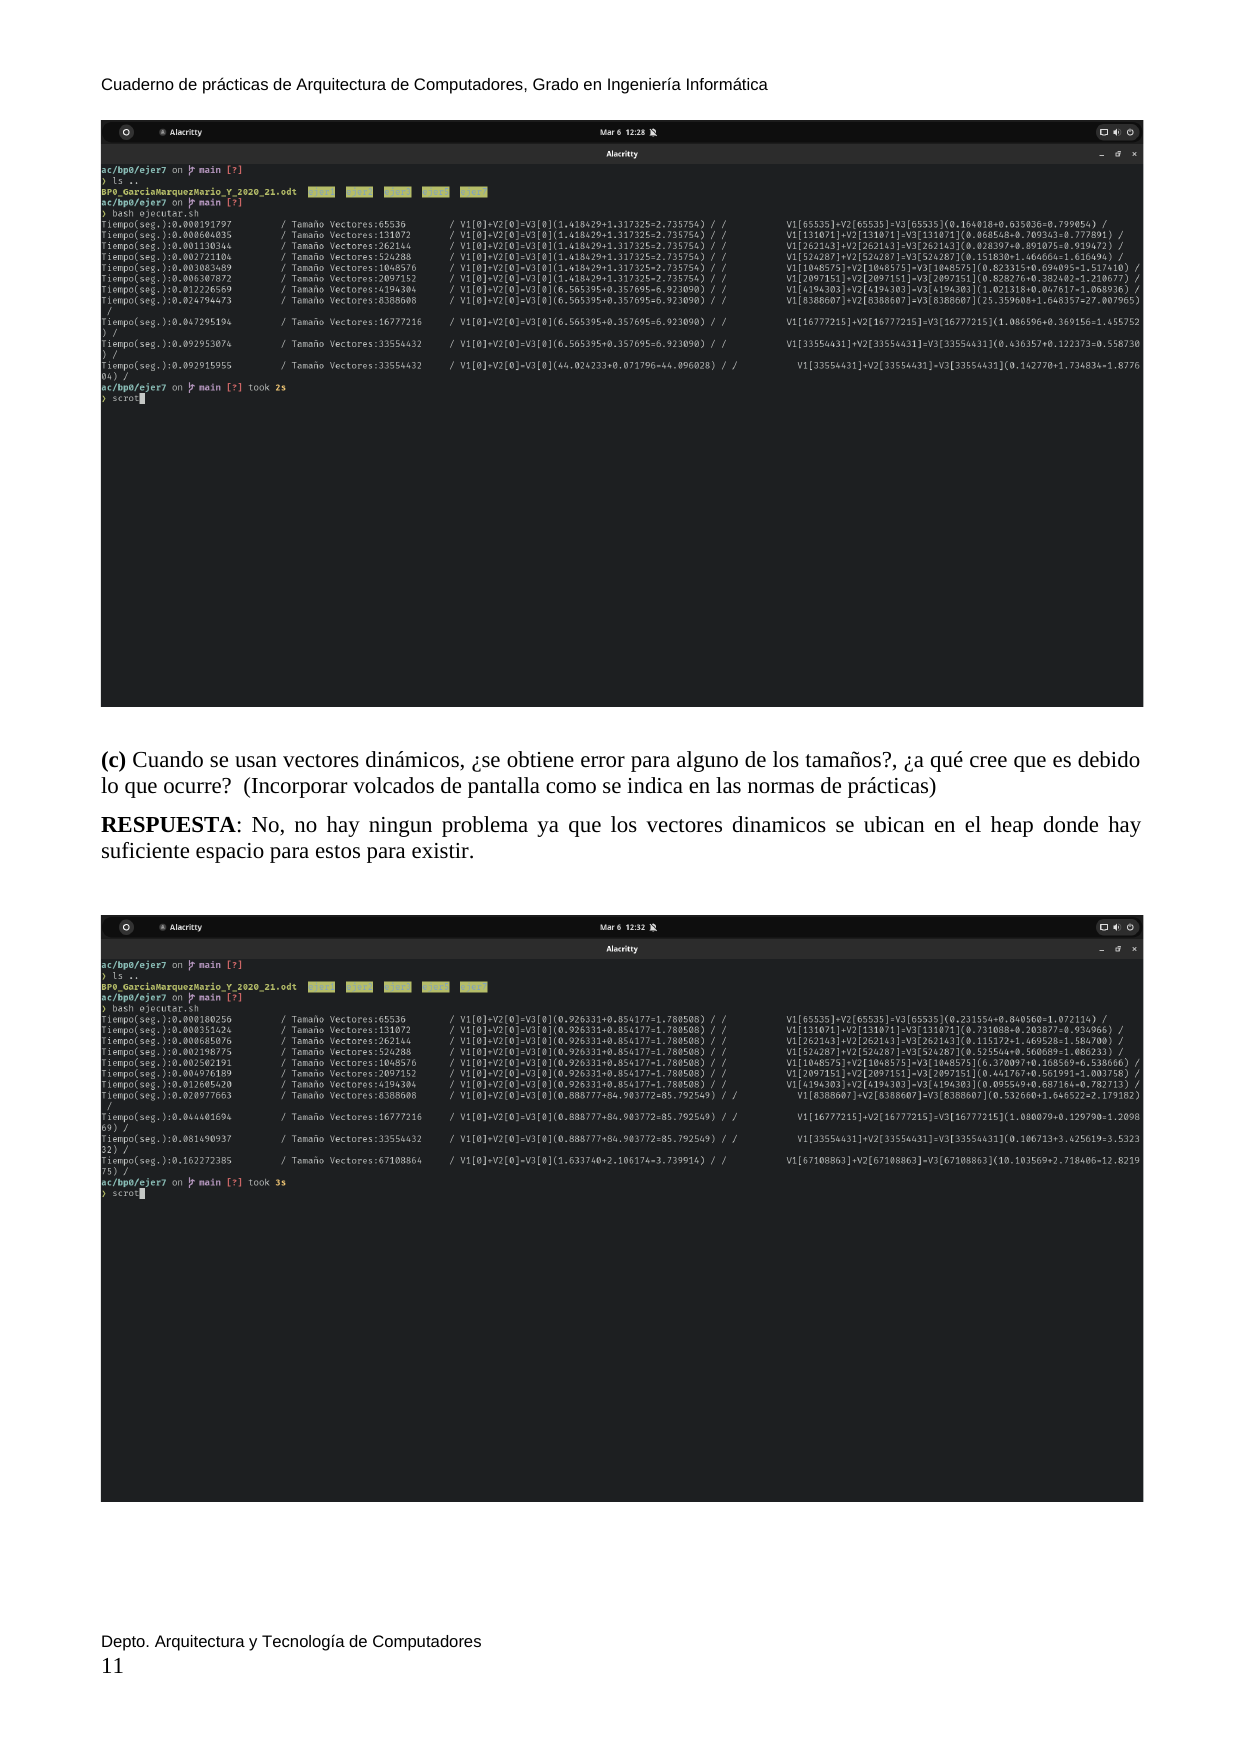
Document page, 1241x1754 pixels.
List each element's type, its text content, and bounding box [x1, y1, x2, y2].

picture [100, 915, 1144, 1502]
list (c) Cuando se usan vectores dinámicos, ¿se obtiene error para alguno de los tamaños?, ¿a qué cree que es debido lo que ocurre? (Incorporar volcados de pantalla como se indica en las normas de prácticas) [101, 746, 1143, 798]
list RESPUESTA: No, no hay ningun problema ya que los vectores dinamicos se ubican en el heap donde hay suficiente espacio para estos para existir. [101, 811, 1143, 864]
picture [100, 120, 1144, 707]
